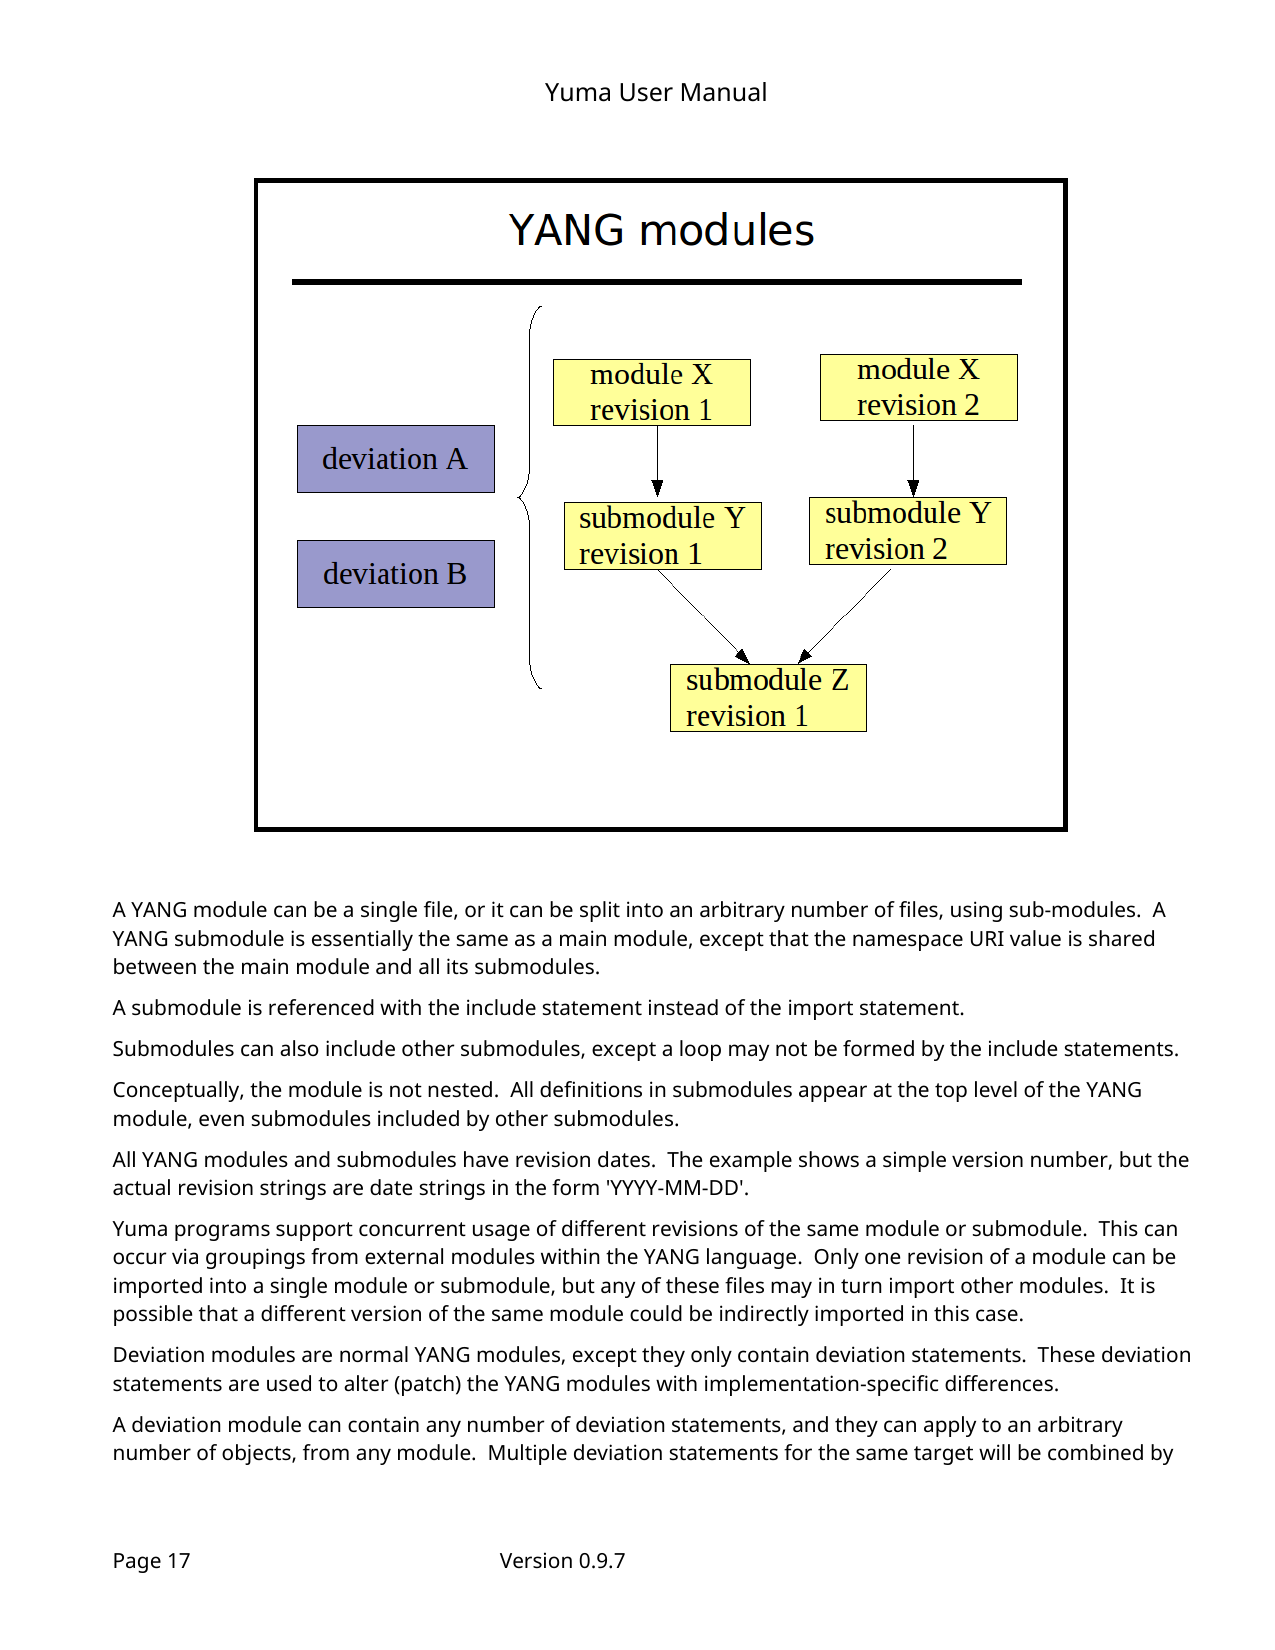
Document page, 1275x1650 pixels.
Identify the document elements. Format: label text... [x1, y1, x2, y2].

text Deviation modules are normal YANG modules, except they only contain deviation statements. These deviation statements are used to alter (patch) the YANG modules with implementation-specific differences. [112, 1340, 1200, 1397]
text Yuma programs support concurrent usage of different revisions of the same module or submodule. This can occur via groupings from external modules within the YANG language. Only one revision of a module can be imported into a single module or submodule, but any of these files may in turn import other modules. It is possible that a different version of the same module could be indirectly imported in this case. [112, 1214, 1200, 1328]
text Conceptually, the module is not nested. All definitions in submodules appear at the top level of the YANG module, even submodules included by other submodules. [112, 1075, 1200, 1132]
picture [191, 138, 1122, 855]
text All YANG modules and submodules have revision dates. The example shows a simple version number, but the actual revision strings are date strings in the form 'YYYY-MM-DD'. [112, 1145, 1200, 1202]
text A YANG module can be a single file, or it can be split into an arbitrary number of files, using sub-modules. A YANG submodule is essentially the same as a main module, except that the namespace URI value is shared between the main module and all its submodules. [112, 896, 1200, 981]
text A submodule is referenced with the include statement instead of the import statement. [112, 993, 1200, 1022]
text Submodules can also include other submodules, except a loop may not be formed by the include statements. [112, 1034, 1200, 1063]
text A deviation module can contain any number of deviation statements, and they can apply to an arbitrary number of objects, from any module. Multiple deviation statements for the same target will be combined by [112, 1410, 1200, 1467]
